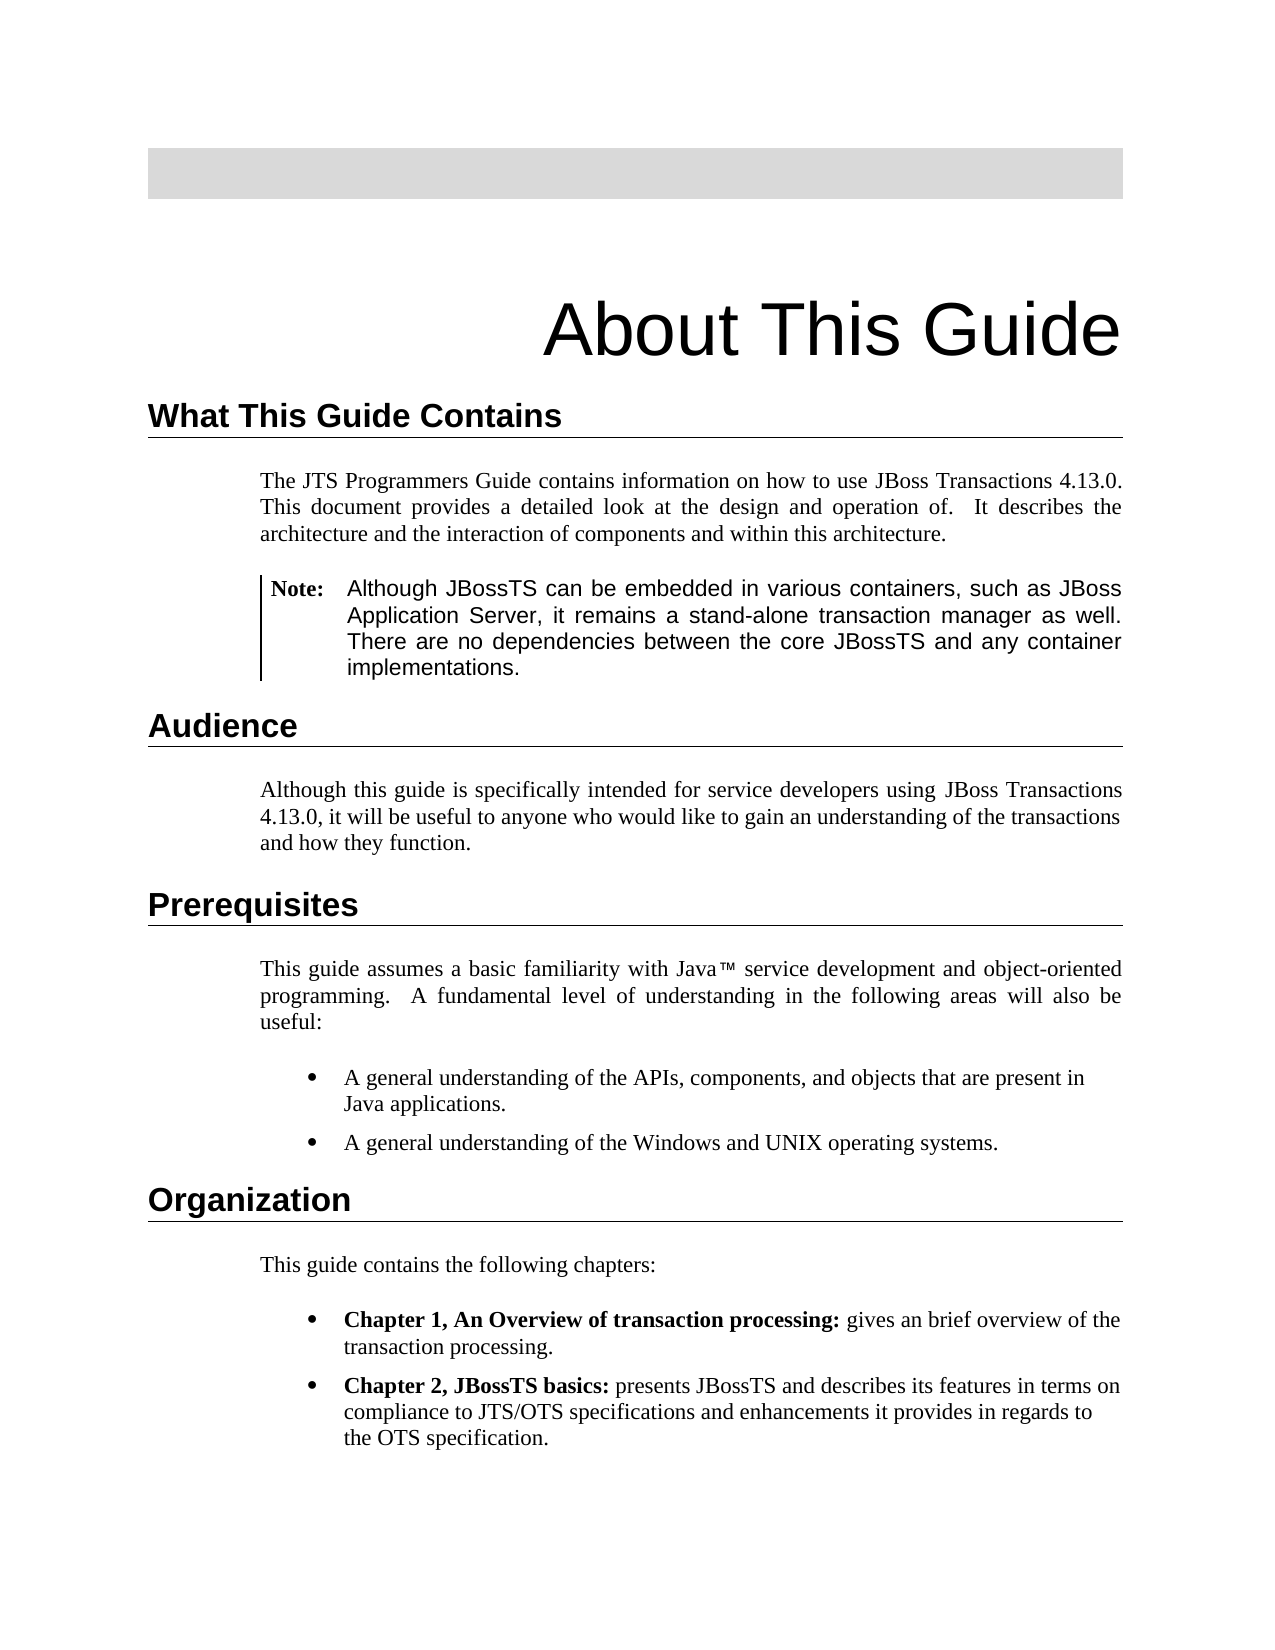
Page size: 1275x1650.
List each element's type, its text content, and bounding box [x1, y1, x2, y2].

title About This Guide [263, 199, 1123, 371]
subtitle What This Guide Contains [148, 396, 1123, 437]
text This guide contains the following chapters: [260, 1251, 1123, 1277]
list A general understanding of the APIs, components, and objects that are present in Java applications. [308, 1064, 1123, 1116]
list Chapter 2, JBossTS basics: presents JBossTS and describes its features in terms on compliance to JTS/OTS specifications and enhancements it provides in regards to the OTS specification. [308, 1372, 1123, 1451]
list Although JBossTS can be embedded in various containers, such as JBoss Application Server, it remains a stand-alone transaction manager as well. There are no dependencies between the core JBossTS and any container implementations. [262, 575, 1123, 681]
list A general understanding of the Windows and UNIX operating systems. [308, 1129, 1123, 1155]
subtitle Organization [148, 1180, 1123, 1221]
text Although this guide is specifically intended for service developers using JBoss Transactions 4.10.0, it will be useful to anyone who would like to gain an understanding of the transactions and how they function. [260, 776, 1123, 856]
text This guide assumes a basic familiarity with Java service development and object-oriented programming. A fundamental level of understanding in the following areas will also be useful: [260, 955, 1123, 1034]
text The JTS Programmers Guide contains information on how to use JBoss Transactions 4.10.0. This document provides a detailed look at the design and operation of. It describes the architecture and the interaction of components and within this architecture. [260, 467, 1123, 546]
subtitle Audience [148, 706, 1123, 746]
list Chapter 1, An Overview of transaction processing: gives an brief overview of the transaction processing. [308, 1306, 1123, 1359]
subtitle Prerequisites [148, 885, 1123, 925]
